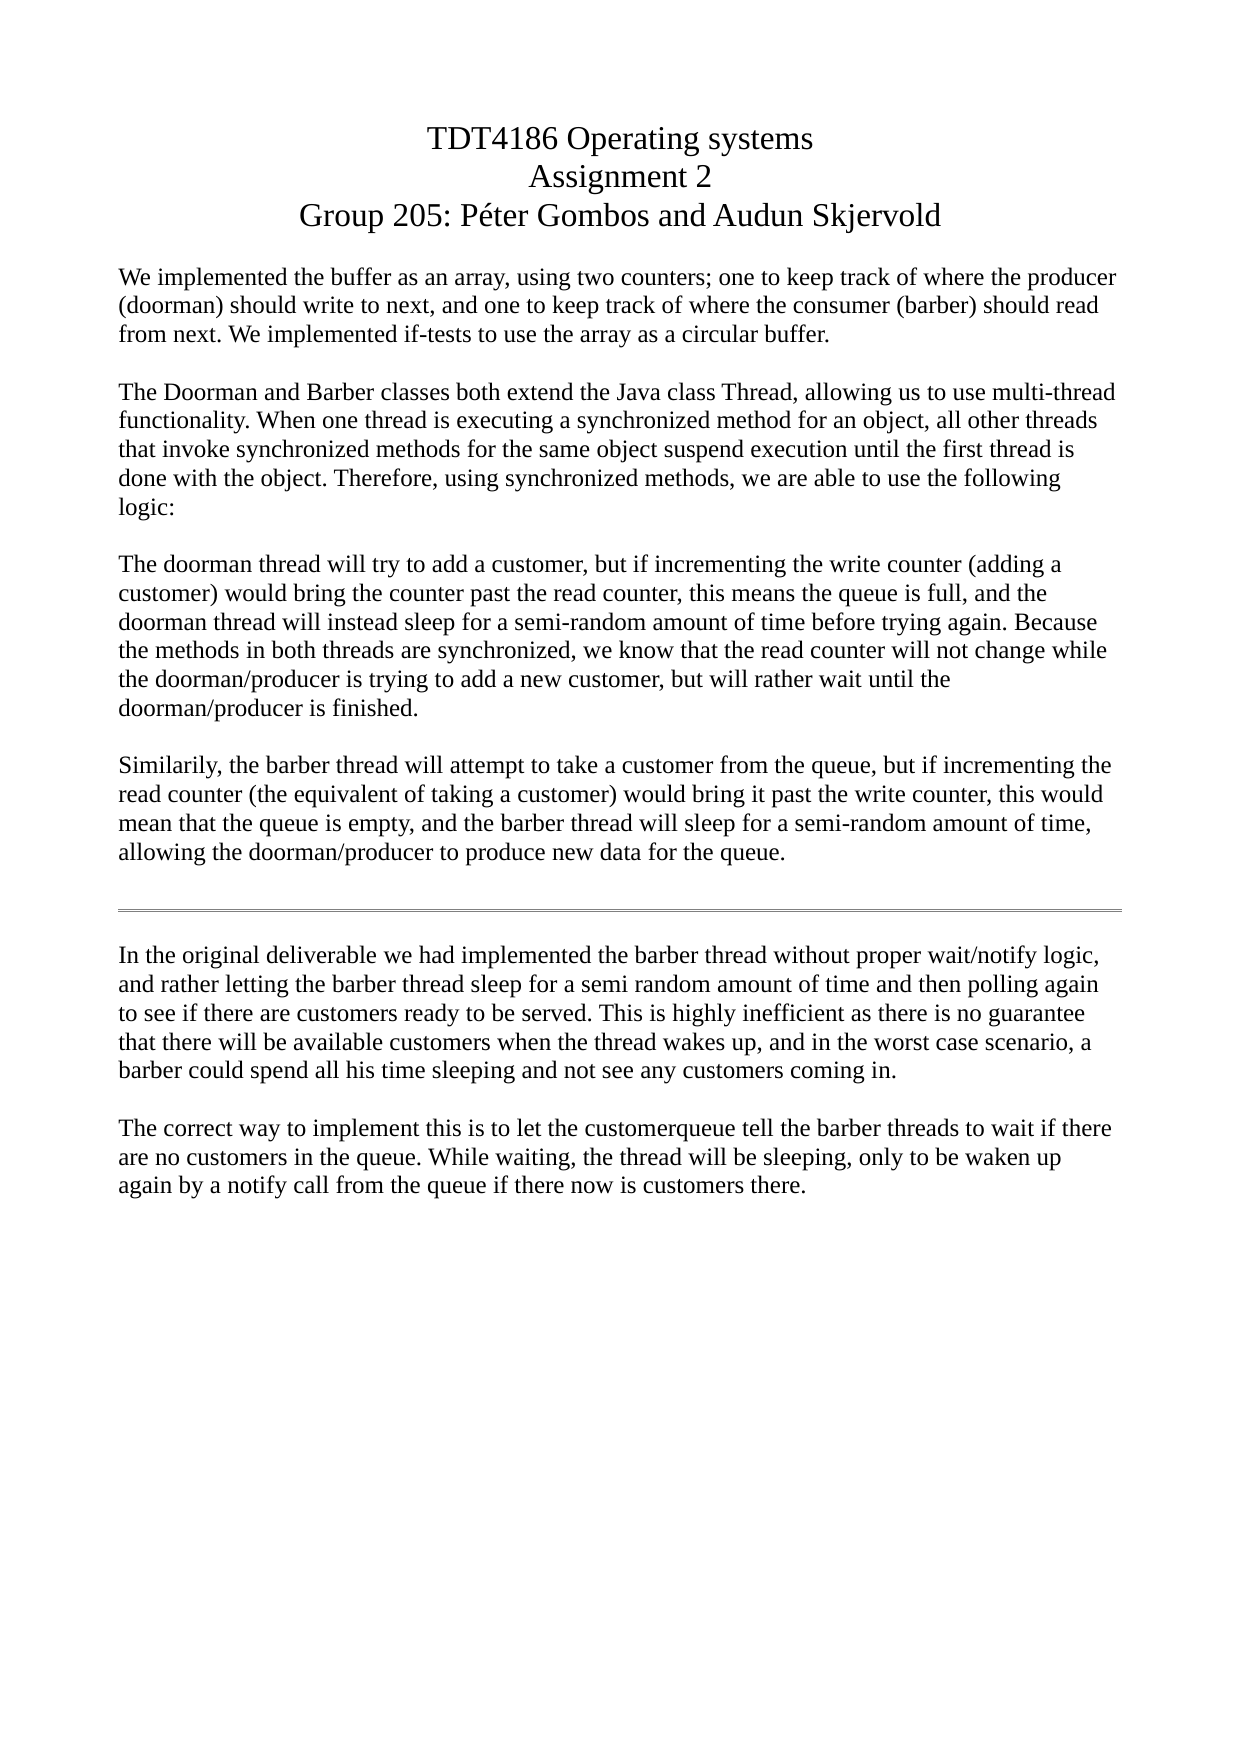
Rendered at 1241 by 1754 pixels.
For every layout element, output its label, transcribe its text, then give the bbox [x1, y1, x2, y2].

text The correct way to implement this is to let the customerqueue tell the barber threads to wait if there are no customers in the queue. While waiting, the thread will be sleeping, only to be waken up again by a notify call from the queue if there now is customers there. [118, 1113, 1122, 1199]
text TDT4186 Operating systems [118, 118, 1122, 156]
text Group 205: Péter Gombos and Audun Skjervold [118, 195, 1122, 233]
text The Doorman and Barber classes both extend the Java class Thread, allowing us to use multi-thread functionality. When one thread is executing a synchronized method for an object, all other threads that invoke synchronized methods for the same object suspend execution until the first thread is done with the object. Therefore, using synchronized methods, we are able to use the following logic: [118, 377, 1122, 521]
text Similarily, the barber thread will attempt to take a customer from the queue, but if incrementing the read counter (the equivalent of taking a customer) would bring it past the write counter, this would mean that the queue is empty, and the barber thread will sleep for a semi-random amount of time, allowing the doorman/producer to produce new data for the queue. [118, 751, 1122, 866]
text In the original deliverable we had implemented the barber thread without proper wait/notify logic, and rather letting the barber thread sleep for a semi random amount of time and then polling again to see if there are customers ready to be served. This is highly inefficient as there is no guarantee that there will be available customers when the thread wakes up, and in the worst case scenario, a barber could spend all his time sleeping and not see any customers coming in. [118, 941, 1122, 1084]
text The doorman thread will try to add a customer, but if incrementing the write counter (adding a customer) would bring the counter past the read counter, this means the queue is full, and the doorman thread will instead sleep for a semi-random amount of time before trying again. Because the methods in both threads are synchronized, we know that the read counter will not change while the doorman/producer is trying to add a new customer, but will rather wait until the doorman/producer is finished. [118, 549, 1122, 722]
text We implemented the buffer as an array, using two counters; one to keep track of where the producer (doorman) should write to next, and one to keep track of where the consumer (barber) should read from next. We implemented if-tests to use the array as a circular buffer. [118, 262, 1122, 348]
text Assignment 2 [118, 156, 1122, 195]
